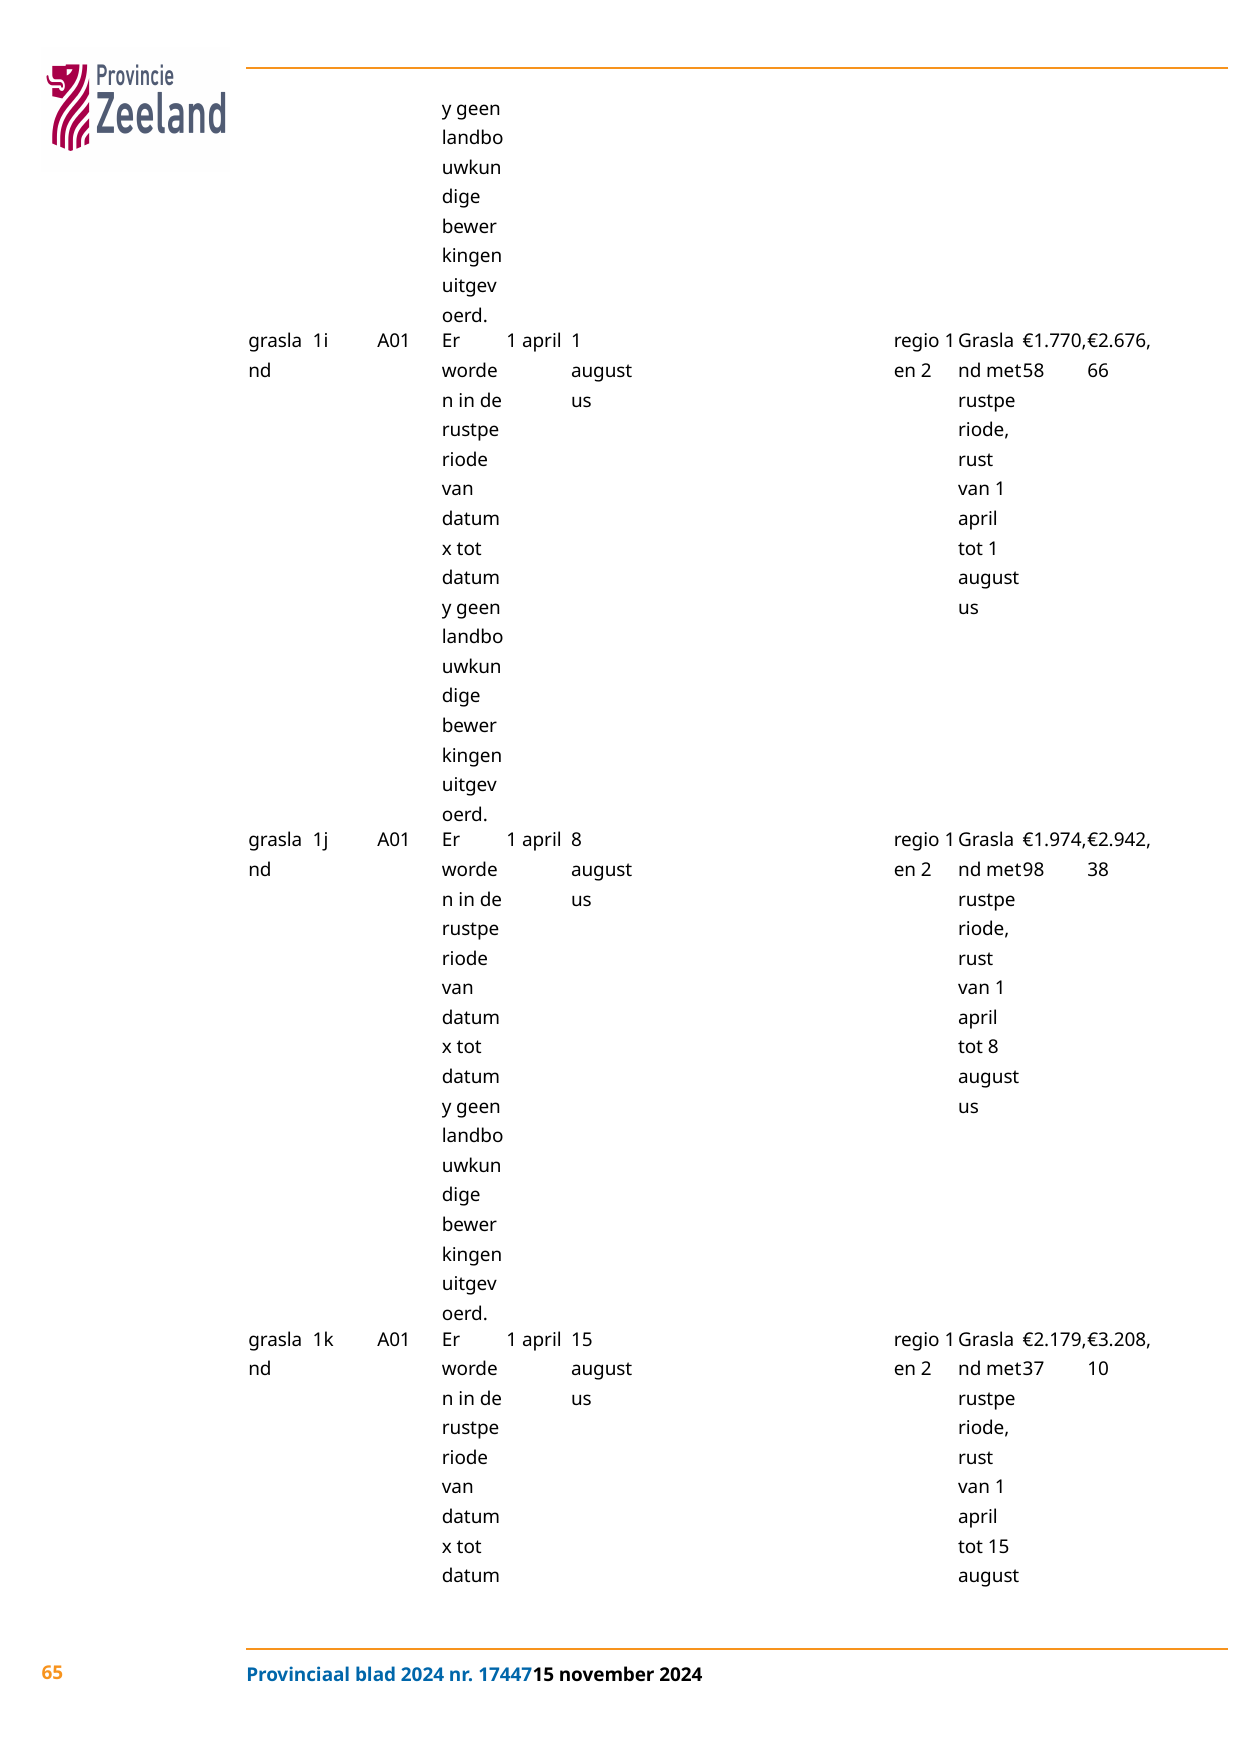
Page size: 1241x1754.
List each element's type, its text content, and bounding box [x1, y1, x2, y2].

table_cell €2.179,37 [1023, 1326, 1087, 1588]
table_cell 1 april [506, 827, 571, 1326]
table_cell [506, 95, 571, 328]
table_cell 1j [313, 827, 377, 1326]
table_cell regio 1 en 2 [894, 328, 958, 827]
table_cell [635, 328, 700, 827]
table_cell €1.974,98 [1023, 827, 1087, 1326]
table_cell Grasland met rustperiode, rust van 1 april tot 8 augustus [958, 827, 1022, 1326]
table_cell Er worden in de rustperiode van datum x tot datum y geen landbouwkundige bewerkingen uitgevoerd. [442, 328, 506, 827]
table_cell A01 [377, 328, 442, 827]
table_cell [700, 827, 764, 1326]
table_cell grasland [248, 1326, 312, 1588]
table_cell [571, 95, 635, 328]
table_cell 8 augustus [571, 827, 635, 1326]
picture [41, 47, 231, 172]
table_cell €3.208,10 [1087, 1326, 1152, 1588]
table_cell [377, 95, 442, 328]
table_cell Er worden in de rustperiode van datum x tot datum [442, 1326, 506, 1588]
table_cell [1087, 95, 1152, 328]
table_cell [829, 328, 893, 827]
table_cell [829, 827, 893, 1326]
table_cell 1k [313, 1326, 377, 1588]
table_cell [700, 1326, 764, 1588]
table_cell Grasland met rustperiode, rust van 1 april tot 15 august [958, 1326, 1022, 1588]
table_cell Grasland met rustperiode, rust van 1 april tot 1 augustus [958, 328, 1022, 827]
table_cell €2.676,66 [1087, 328, 1152, 827]
table_cell Er worden in de rustperiode van datum x tot datum y geen landbouwkundige bewerkingen uitgevoerd. [442, 827, 506, 1326]
table_cell [313, 95, 377, 328]
table_cell €1.770,58 [1023, 328, 1087, 827]
table_cell [700, 95, 764, 328]
table_cell [764, 1326, 829, 1588]
table_cell [894, 95, 958, 328]
table_cell grasland [248, 328, 312, 827]
table_cell [700, 328, 764, 827]
table_cell [764, 95, 829, 328]
table_cell [829, 95, 893, 328]
table_cell [764, 328, 829, 827]
table_cell [1023, 95, 1087, 328]
table_cell 15 augustus [571, 1326, 635, 1588]
table_cell y geen landbouwkundige bewerkingen uitgevoerd. [442, 95, 506, 328]
table_cell [248, 95, 312, 328]
table_cell regio 1 en 2 [894, 827, 958, 1326]
table_cell 1 april [506, 328, 571, 827]
table_cell [635, 1326, 700, 1588]
table_cell 1 augustus [571, 328, 635, 827]
table_cell [635, 95, 700, 328]
table_cell [635, 827, 700, 1326]
table_cell grasland [248, 827, 312, 1326]
table_cell regio 1 en 2 [894, 1326, 958, 1588]
table_cell [958, 95, 1022, 328]
table_cell €2.942,38 [1087, 827, 1152, 1326]
table_cell 1 april [506, 1326, 571, 1588]
table_cell A01 [377, 827, 442, 1326]
table_cell [764, 827, 829, 1326]
table_cell 1i [313, 328, 377, 827]
table_cell A01 [377, 1326, 442, 1588]
table_cell [829, 1326, 893, 1588]
